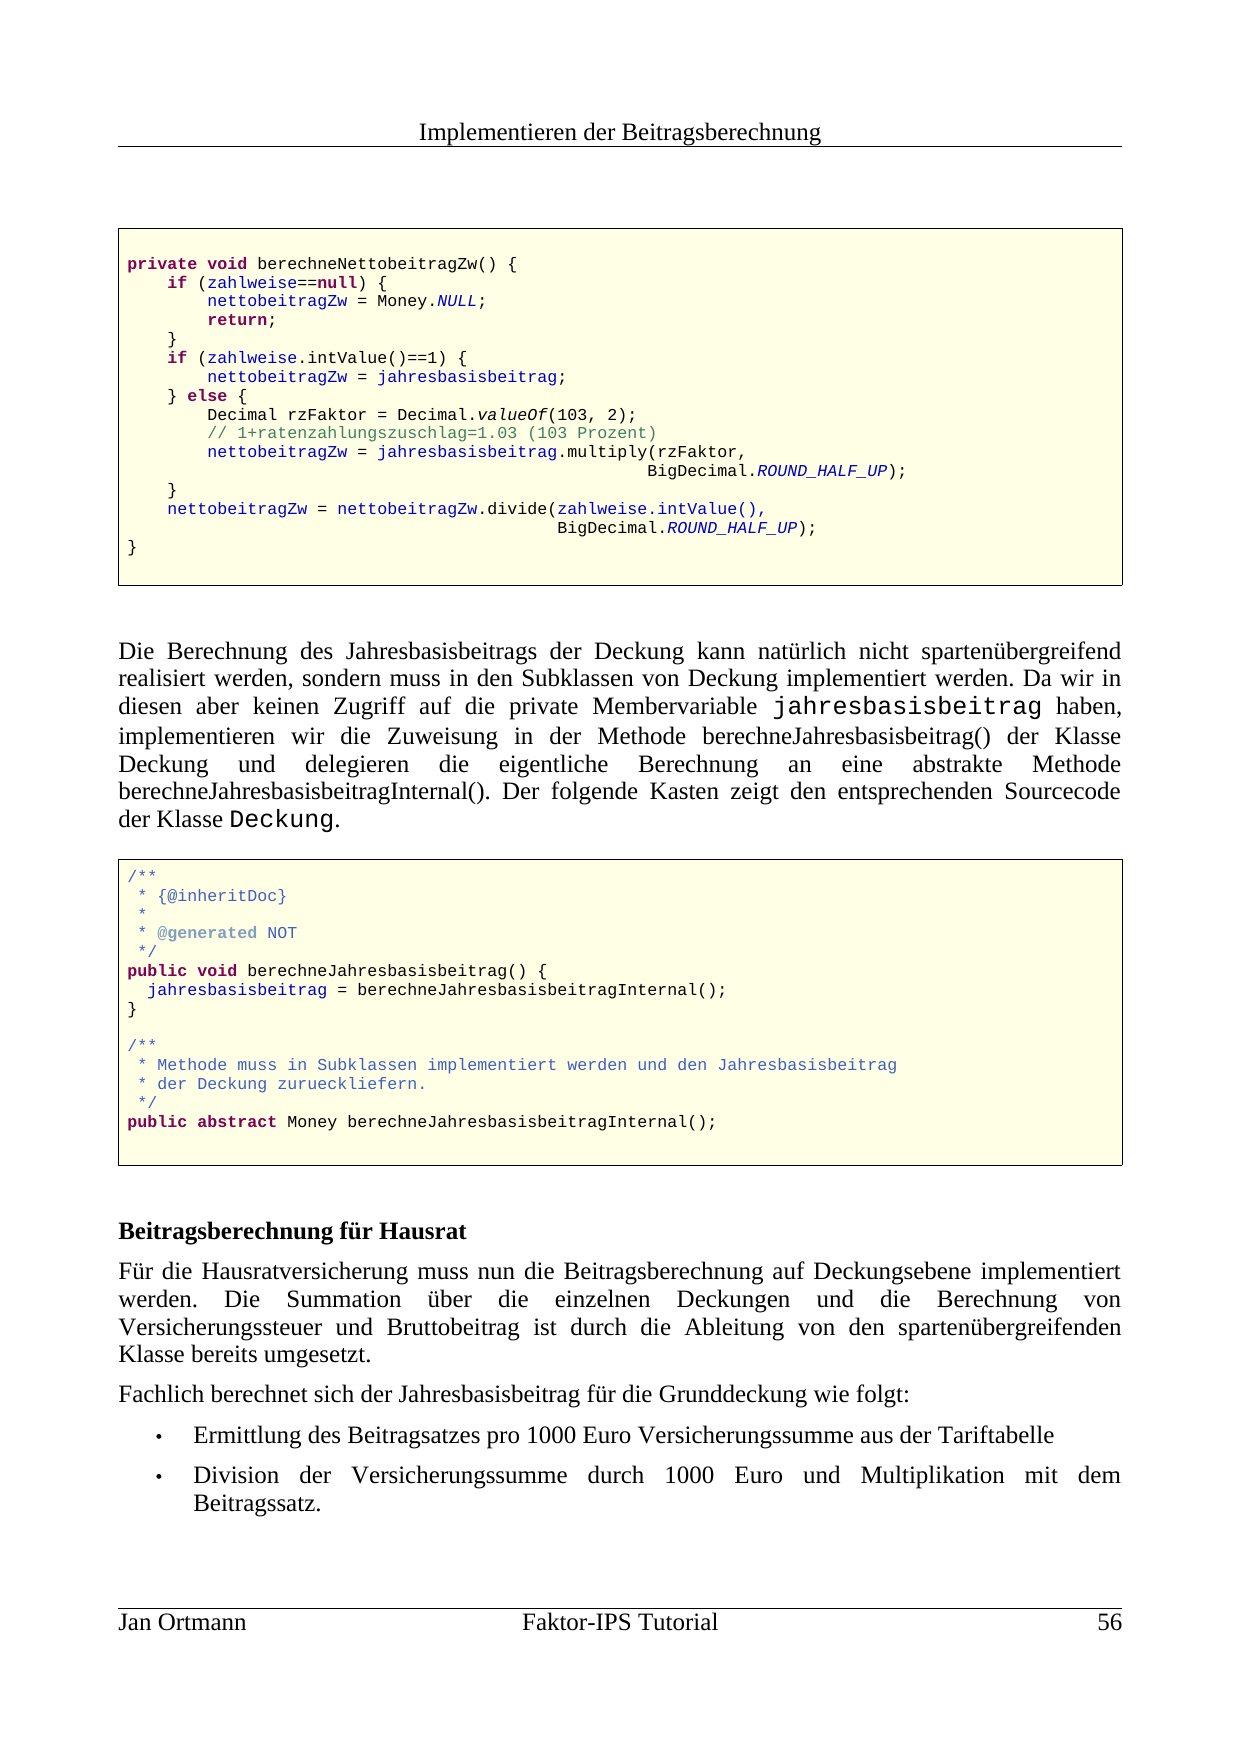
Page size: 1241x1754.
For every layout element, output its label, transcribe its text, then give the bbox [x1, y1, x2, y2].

text /** [127, 1038, 1113, 1057]
text } [127, 1000, 1113, 1019]
text Decimal rzFaktor = Decimal.valueOf(103, 2); // 1+ratenzahlungszuschlag=1.03 (103 Prozent) [127, 406, 1113, 444]
text if (zahlweise==null) { [127, 274, 1113, 293]
text Die Berechnung des Jahresbasisbeitrags der Deckung kann natürlich nicht spartenübergreifend realisiert werden, sondern muss in den Subklassen von Deckung implementiert werden. Da wir in diesen aber keinen Zugriff auf die private Membervariable jahresbasisbeitrag haben, implementieren wir die Zuweisung in der Methode berechneJahresbasisbeitrag() der Klasse Deckung und delegieren die eigentliche Berechnung an eine abstrakte Methode berechneJahresbasisbeitragInternal(). Der folgende Kasten zeigt den entsprechenden Sourcecode der Klasse Deckung. [118, 637, 1122, 835]
text * [127, 906, 1113, 925]
text */ [127, 944, 1113, 963]
text Beitragsberechnung für Hausrat [118, 1217, 1122, 1245]
text Fachlich berechnet sich der Jahresbasisbeitrag für die Grunddeckung wie folgt: [118, 1381, 1122, 1408]
list Division der Versicherungssumme durch 1000 Euro und Multiplikation mit dem Beitragssatz. [156, 1461, 1122, 1516]
text Für die Hausratversicherung muss nun die Beitragsberechnung auf Deckungsebene implementiert werden. Die Summation über die einzelnen Deckungen und die Berechnung von Versicherungssteuer und Bruttobeitrag ist durch die Ableitung von den spartenübergreifenden Klasse bereits umgesetzt. [118, 1257, 1122, 1368]
text */ [127, 1094, 1113, 1113]
text return; [127, 312, 1113, 331]
text } [127, 331, 1113, 349]
text if (zahlweise.intValue()==1) { [127, 349, 1113, 368]
text * Methode muss in Subklassen implementiert werden und den Jahresbasisbeitrag * der Deckung zurueckliefern. [127, 1057, 1113, 1094]
text BigDecimal.ROUND_HALF_UP); [127, 463, 1113, 482]
text * @generated NOT [127, 925, 1113, 944]
text public void berechneJahresbasisbeitrag() { [127, 963, 1113, 981]
text nettobeitragZw = jahresbasisbeitrag; [127, 368, 1113, 387]
text nettobeitragZw = nettobeitragZw.divide(zahlweise.intValue(), [127, 500, 1113, 519]
text public abstract Money berechneJahresbasisbeitragInternal(); [127, 1113, 1113, 1132]
text * {@inheritDoc} [127, 887, 1113, 906]
text } else { [127, 387, 1113, 406]
text nettobeitragZw = jahresbasisbeitrag.multiply(rzFaktor, [127, 444, 1113, 463]
text jahresbasisbeitrag = berechneJahresbasisbeitragInternal(); [127, 981, 1113, 1000]
text /** [127, 868, 1113, 887]
text } [127, 482, 1113, 500]
list Ermittlung des Beitragsatzes pro 1000 Euro Versicherungssumme aus der Tariftabelle [156, 1421, 1122, 1448]
text nettobeitragZw = Money.NULL; [127, 293, 1113, 312]
text } [127, 538, 1113, 557]
text BigDecimal.ROUND_HALF_UP); [127, 519, 1113, 538]
text private void berechneNettobeitragZw() { [127, 255, 1113, 274]
